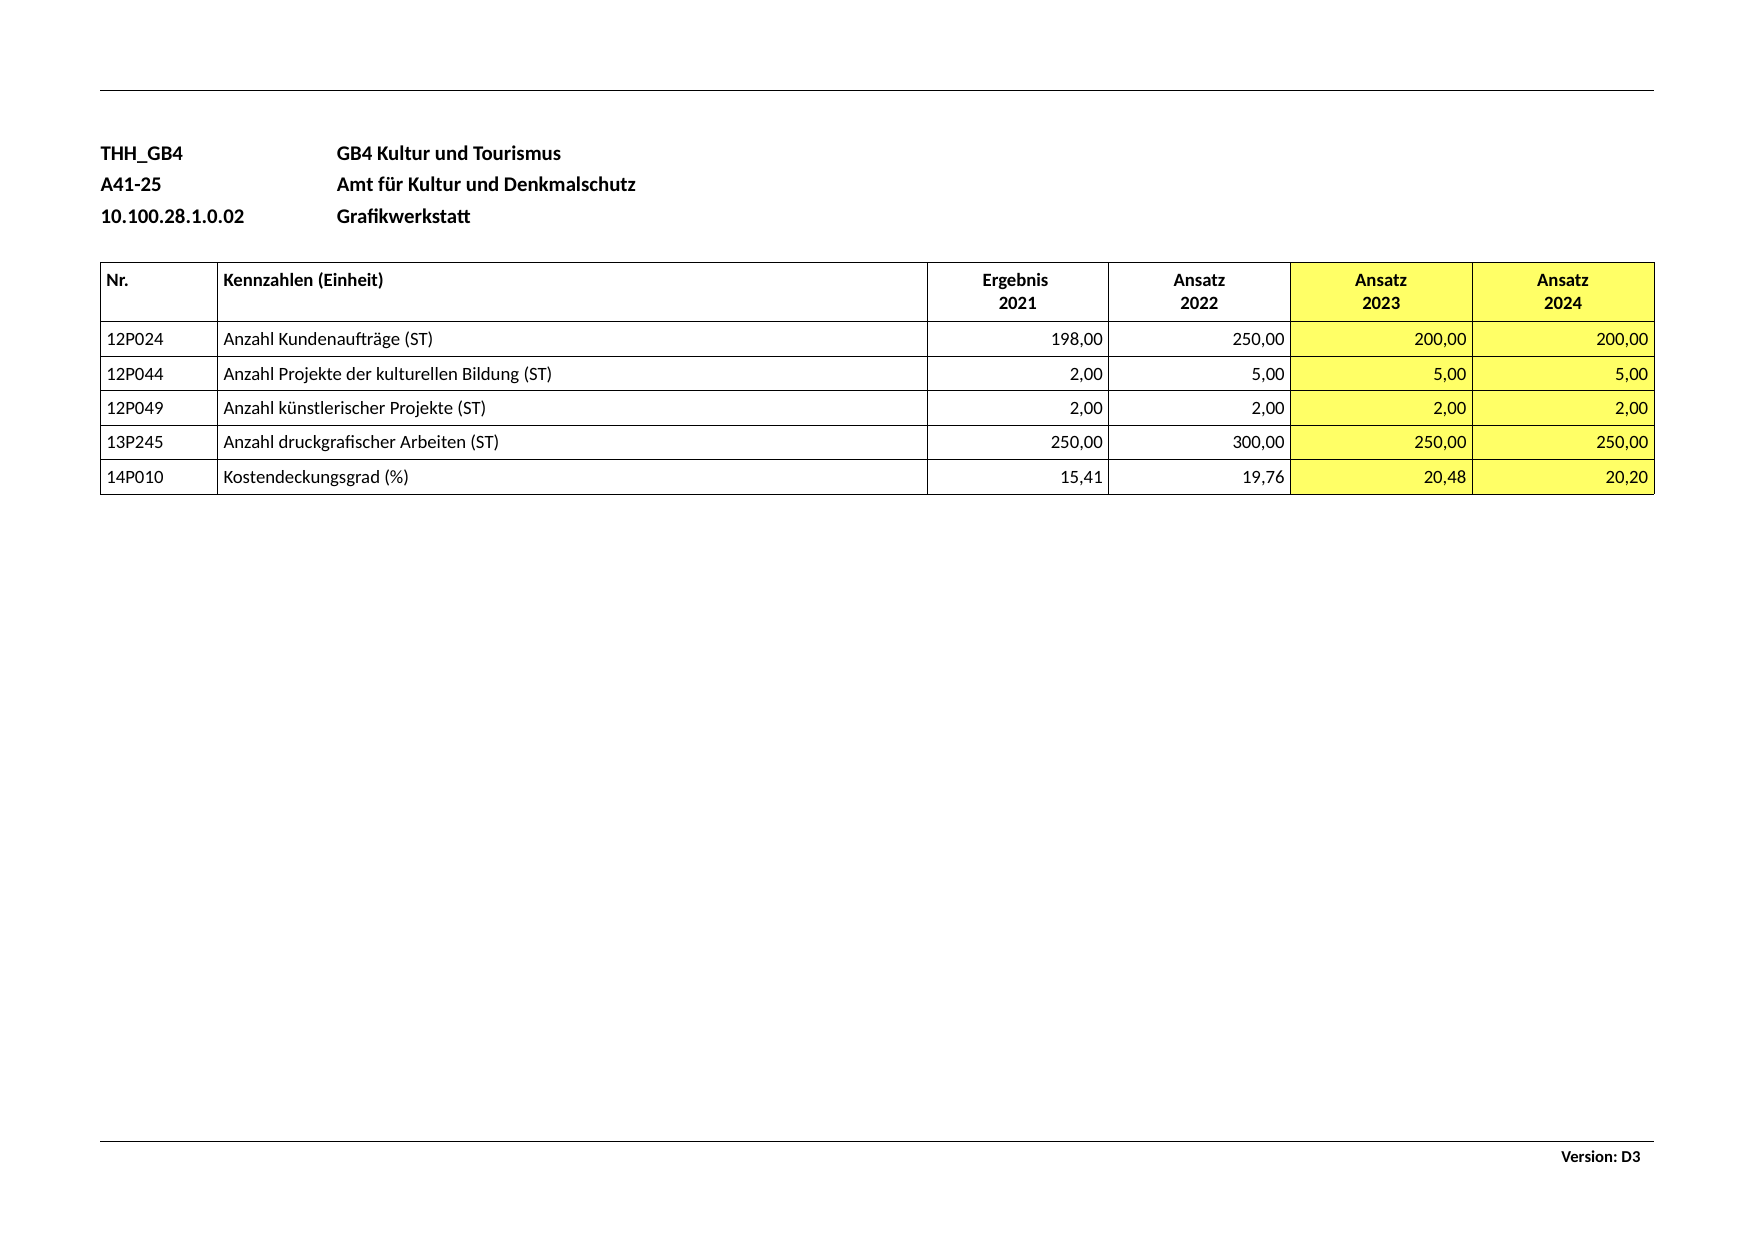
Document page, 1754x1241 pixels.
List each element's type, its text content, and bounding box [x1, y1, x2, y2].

table_cell 2,00 [1473, 391, 1654, 425]
table_cell 14P010 [101, 460, 217, 494]
table_cell 198,00 [928, 322, 1108, 356]
table_cell Anzahl Kundenaufträge (ST) [218, 322, 927, 356]
table_cell Anzahl druckgrafischer Arbeiten (ST) [218, 426, 927, 459]
table_cell 5,00 [1109, 357, 1290, 390]
table_cell 250,00 [1109, 322, 1290, 356]
table_cell 5,00 [1291, 357, 1472, 390]
table_header Ansatz 2022 [1109, 263, 1290, 321]
table_cell 5,00 [1473, 357, 1654, 390]
text A41-25 Amt für Kultur und Denkmalschutz [100, 172, 1653, 197]
table_cell Anzahl künstlerischer Projekte (ST) [218, 391, 927, 425]
table_cell 12P049 [101, 391, 217, 425]
table_cell 2,00 [1109, 391, 1290, 425]
table_cell 250,00 [928, 426, 1108, 459]
table_cell 300,00 [1109, 426, 1290, 459]
table_cell Kostendeckungsgrad (%) [218, 460, 927, 494]
table_cell 19,76 [1109, 460, 1290, 494]
table_cell 250,00 [1291, 426, 1472, 459]
table_cell 12P024 [101, 322, 217, 356]
table_cell 2,00 [928, 391, 1108, 425]
text 10.100.28.1.0.02 Grafikwerkstatt [100, 203, 1653, 228]
table_cell 2,00 [1291, 391, 1472, 425]
table_cell 200,00 [1473, 322, 1654, 356]
table_cell Anzahl Projekte der kulturellen Bildung (ST) [218, 357, 927, 390]
table_cell 13P245 [101, 426, 217, 459]
table_cell 12P044 [101, 357, 217, 390]
table_header Ansatz 2023 [1291, 263, 1472, 321]
table_cell 15,41 [928, 460, 1108, 494]
table_header Nr. [101, 263, 217, 321]
table_cell 250,00 [1473, 426, 1654, 459]
table_cell 20,20 [1473, 460, 1654, 494]
table_header Ergebnis 2021 [928, 263, 1108, 321]
table_cell 200,00 [1291, 322, 1472, 356]
table_header Kennzahlen (Einheit) [218, 263, 927, 321]
table_header Ansatz 2024 [1473, 263, 1654, 321]
text THH_GB4 GB4 Kultur und Tourismus [100, 140, 1653, 166]
table_cell 2,00 [928, 357, 1108, 390]
table_cell 20,48 [1291, 460, 1472, 494]
